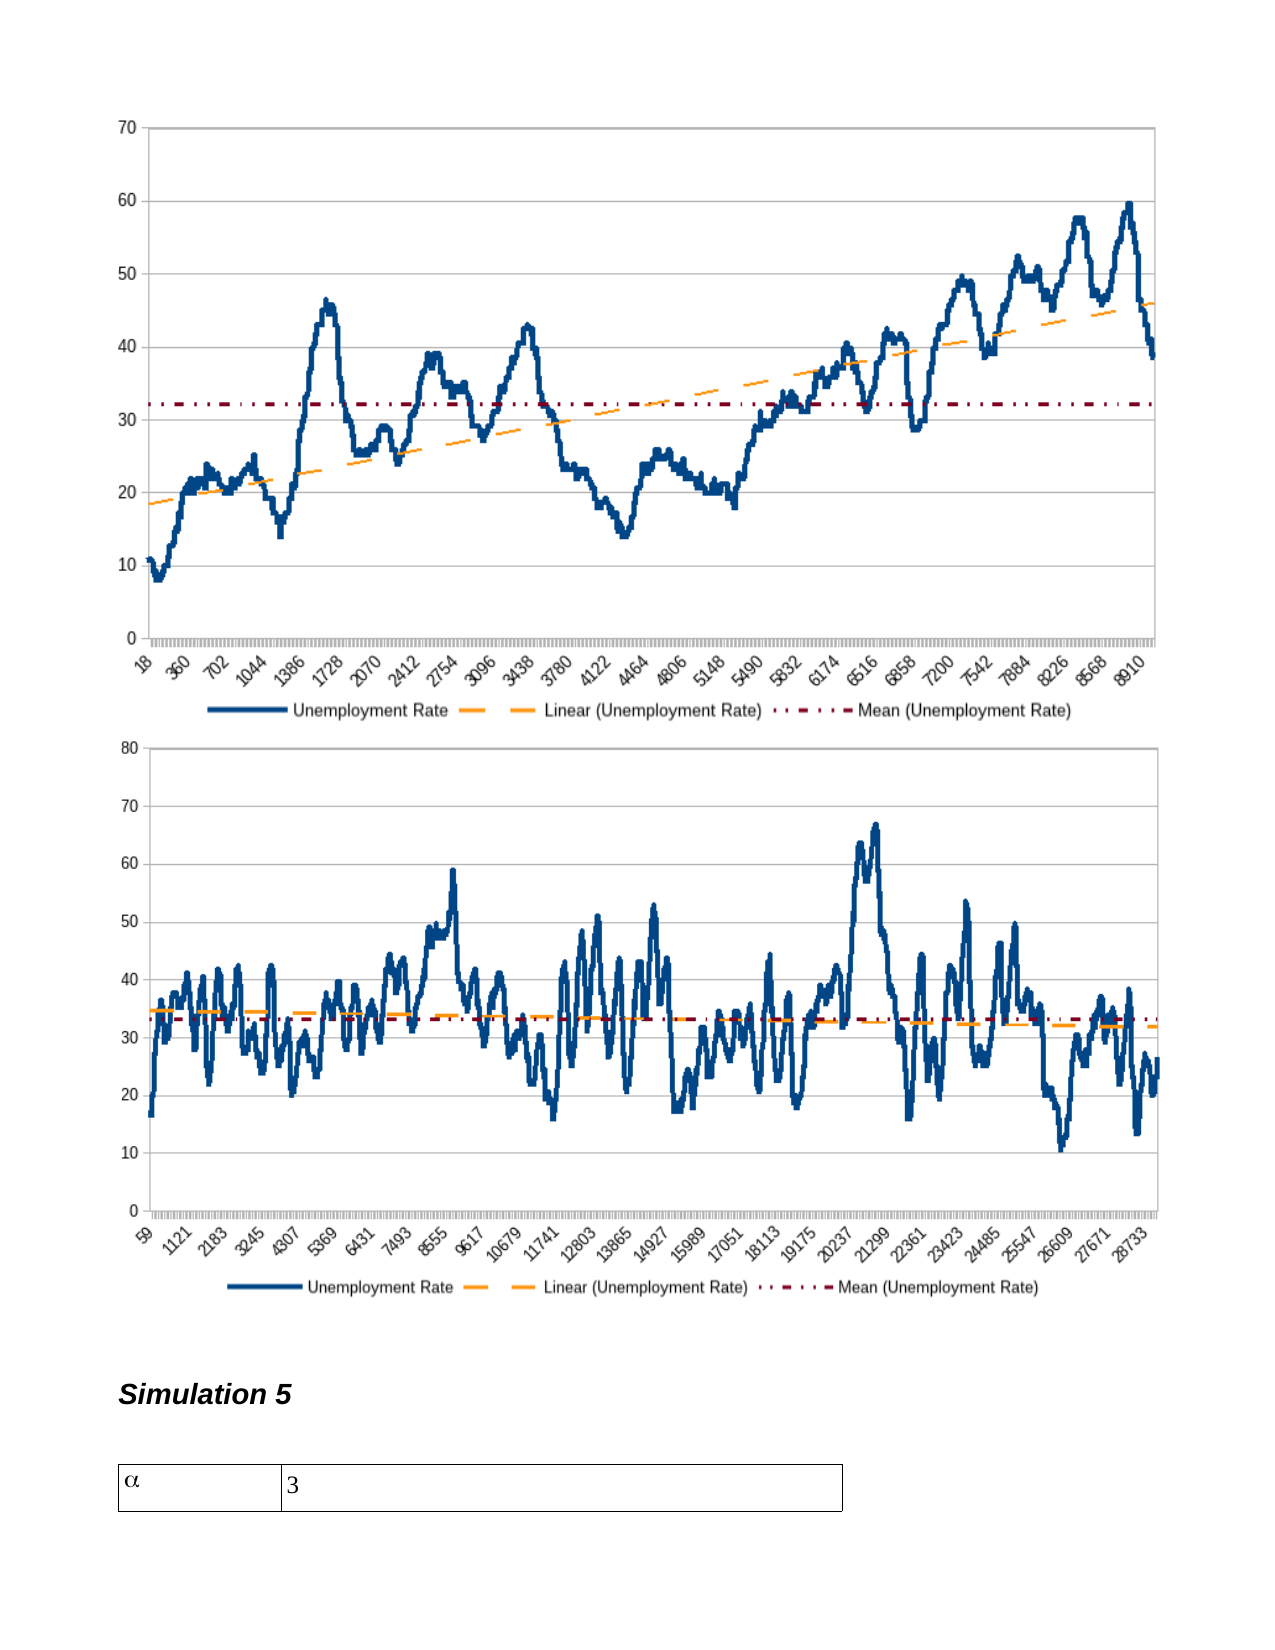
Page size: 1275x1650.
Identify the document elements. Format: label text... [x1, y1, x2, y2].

picture [118, 118, 1157, 725]
table_header a [119, 1465, 281, 1511]
table_header 3 [282, 1465, 842, 1511]
subtitle Simulation 5 [118, 1377, 1157, 1410]
picture [121, 740, 1161, 1301]
